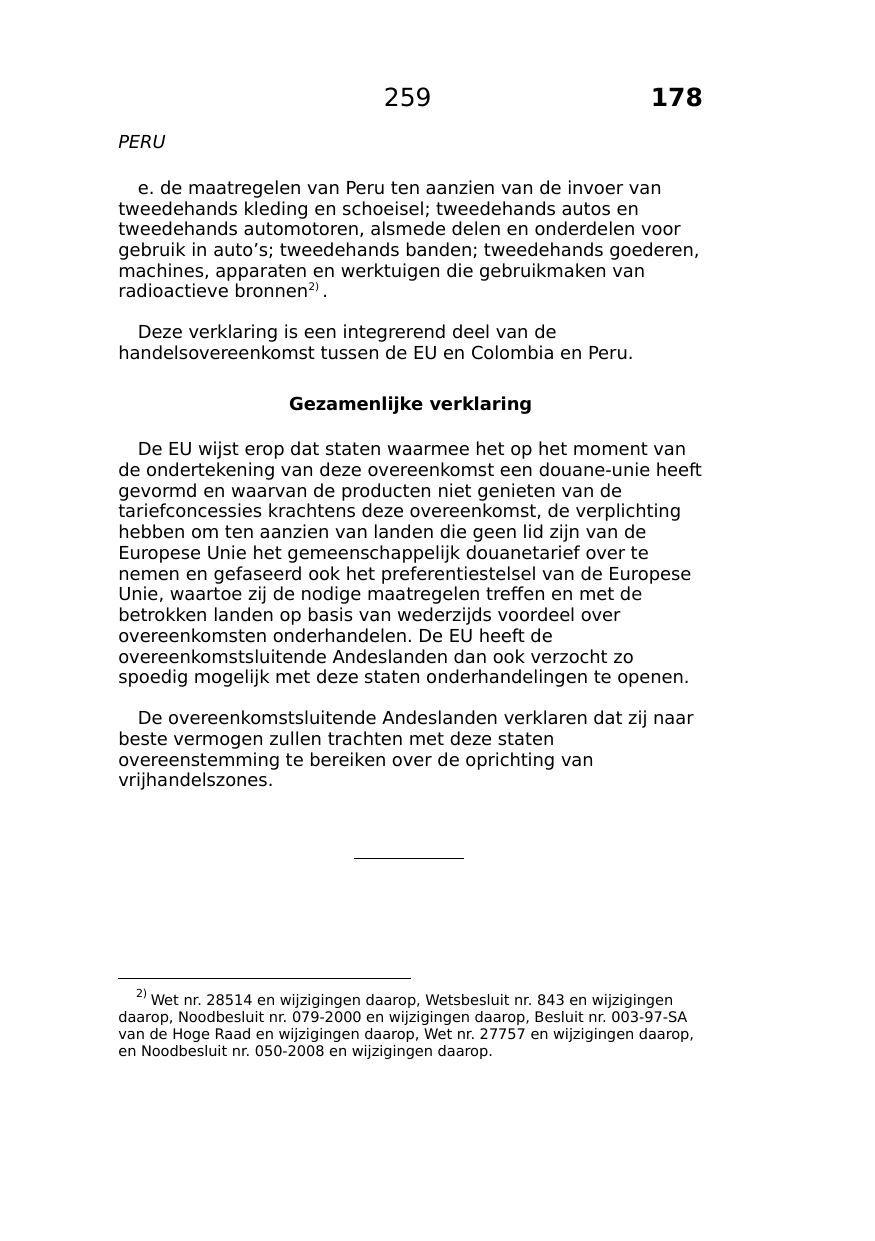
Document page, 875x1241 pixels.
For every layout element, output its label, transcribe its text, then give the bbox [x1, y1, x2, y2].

text e. de maatregelen van Peru ten aanzien van de invoer van tweedehands kleding en schoeisel; tweedehands autos en tweedehands automotoren, alsmede delen en onderdelen voor gebruik in auto’s; tweedehands banden; tweedehands goederen, machines, apparaten en werktuigen die gebruikmaken van radioactieve bronnen. [118, 178, 703, 302]
text De overeenkomstsluitende Andeslanden verklaren dat zij naar beste vermogen zullen trachten met deze staten overeenstemming te bereiken over de oprichting van vrijhandelszones. [118, 708, 703, 791]
subtitle Gezamenlijke verklaring [118, 393, 703, 414]
text Deze verklaring is een integrerend deel van de handelsovereenkomst tussen de EU en Colombia en Peru. [118, 322, 703, 363]
text De EU wijst erop dat staten waarmee het op het moment van de ondertekening van deze overeenkomst een douane-unie heeft gevormd en waarvan de producten niet genieten van de tariefconcessies krachtens deze overeenkomst, de verplichting hebben om ten aanzien van landen die geen lid zijn van de Europese Unie het gemeenschappelijk douanetarief over te nemen en gefaseerd ook het preferentiestelsel van de Europese Unie, waartoe zij de nodige maatregelen treffen en met de betrokken landen op basis van wederzijds voordeel over overeenkomsten onderhandelen. De EU heeft de overeenkomstsluitende Andeslanden dan ook verzocht zo spoedig mogelijk met deze staten onderhandelingen te openen. [118, 439, 703, 688]
text Wet nr. 28514 en wijzigingen daarop, Wetsbesluit nr. 843 en wijzigingen daarop, Noodbesluit nr. 079-2000 en wijzigingen daarop, Besluit nr. 003-97-SA van de Hoge Raad en wijzigingen daarop, Wet nr. 27757 en wijzigingen daarop, en Noodbesluit nr. 050-2008 en wijzigingen daarop. [118, 987, 703, 1060]
subtitle PERU [118, 132, 703, 153]
